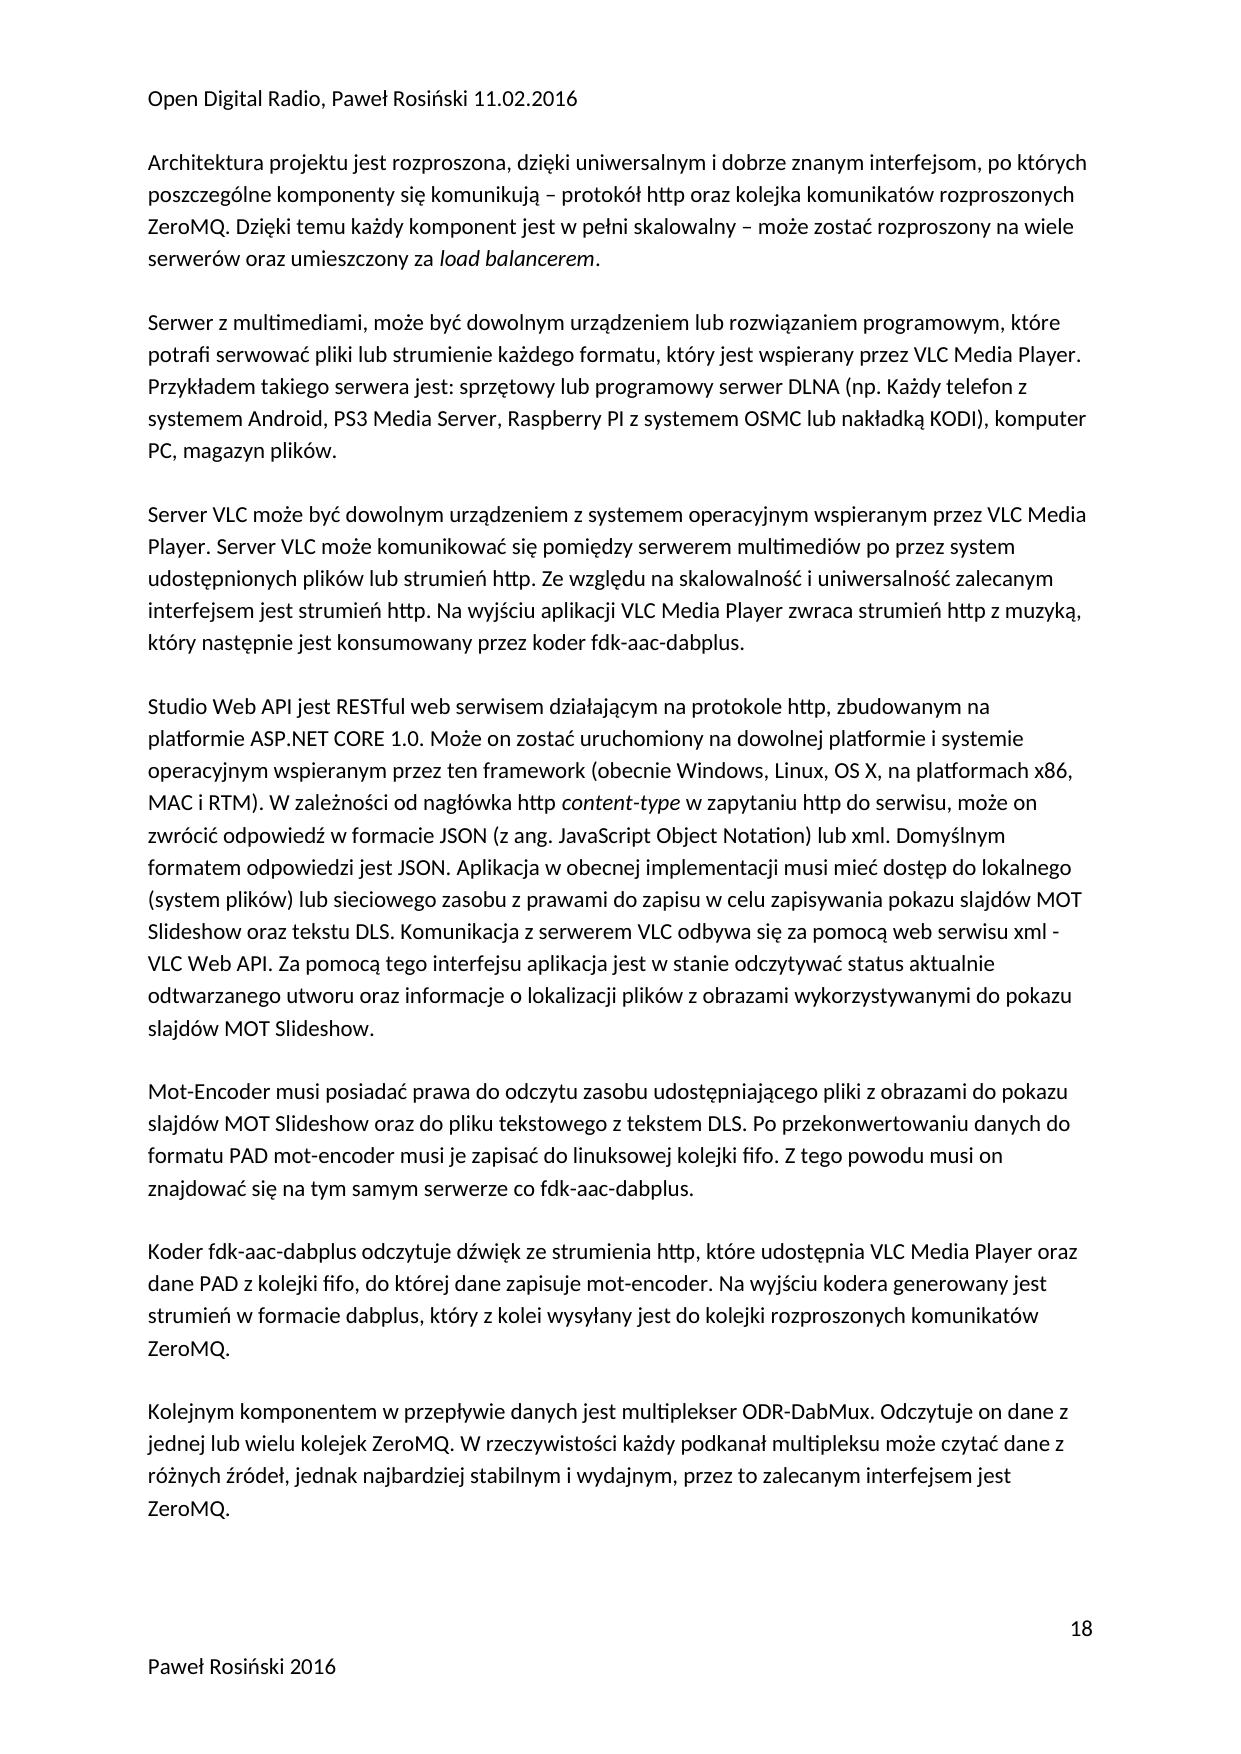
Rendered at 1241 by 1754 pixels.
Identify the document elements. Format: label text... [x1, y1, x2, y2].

text Architektura projektu jest rozproszona, dzięki uniwersalnym i dobrze znanym interfejsom, po których poszczególne komponenty się komunikują – protokół http oraz kolejka komunikatów rozproszonych ZeroMQ. Dzięki temu każdy komponent jest w pełni skalowalny – może zostać rozproszony na wiele serwerów oraz umieszczony za load balancerem. [148, 148, 1093, 272]
text Serwer z multimediami, może być dowolnym urządzeniem lub rozwiązaniem programowym, które potrafi serwować pliki lub strumienie każdego formatu, który jest wspierany przez VLC Media Player. Przykładem takiego serwera jest: sprzętowy lub programowy serwer DLNA (np. Każdy telefon z systemem Android, PS3 Media Server, Raspberry PI z systemem OSMC lub nakładką KODI), komputer PC, magazyn plików. [148, 308, 1093, 464]
text Mot-Encoder musi posiadać prawa do odczytu zasobu udostępniającego pliki z obrazami do pokazu slajdów MOT Slideshow oraz do pliku tekstowego z tekstem DLS. Po przekonwertowaniu danych do formatu PAD mot-encoder musi je zapisać do linuksowej kolejki fifo. Z tego powodu musi on znajdować się na tym samym serwerze co fdk-aac-dabplus. [148, 1077, 1093, 1202]
text Server VLC może być dowolnym urządzeniem z systemem operacyjnym wspieranym przez VLC Media Player. Server VLC może komunikować się pomiędzy serwerem multimediów po przez system udostępnionych plików lub strumień http. Ze względu na skalowalność i uniwersalność zalecanym interfejsem jest strumień http. Na wyjściu aplikacji VLC Media Player zwraca strumień http z muzyką, który następnie jest konsumowany przez koder fdk-aac-dabplus. [148, 500, 1093, 657]
text Koder fdk-aac-dabplus odczytuje dźwięk ze strumienia http, które udostępnia VLC Media Player oraz dane PAD z kolejki fifo, do której dane zapisuje mot-encoder. Na wyjściu kodera generowany jest strumień w formacie dabplus, który z kolei wysyłany jest do kolejki rozproszonych komunikatów ZeroMQ. [148, 1237, 1093, 1362]
text Kolejnym komponentem w przepływie danych jest multiplekser ODR-DabMux. Odczytuje on dane z jednej lub wielu kolejek ZeroMQ. W rzeczywistości każdy podkanał multipleksu może czytać dane z różnych źródeł, jednak najbardziej stabilnym i wydajnym, przez to zalecanym interfejsem jest ZeroMQ. [148, 1397, 1093, 1522]
text Studio Web API jest RESTful web serwisem działającym na protokole http, zbudowanym na platformie ASP.NET CORE 1.0. Może on zostać uruchomiony na dowolnej platformie i systemie operacyjnym wspieranym przez ten framework (obecnie Windows, Linux, OS X, na platformach x86, MAC i RTM). W zależności od nagłówka http content-type w zapytaniu http do serwisu, może on zwrócić odpowiedź w formacie JSON (z ang. JavaScript Object Notation) lub xml. Domyślnym formatem odpowiedzi jest JSON. Aplikacja w obecnej implementacji musi mieć dostęp do lokalnego (system plików) lub sieciowego zasobu z prawami do zapisu w celu zapisywania pokazu slajdów MOT Slideshow oraz tekstu DLS. Komunikacja z serwerem VLC odbywa się za pomocą web serwisu xml - VLC Web API. Za pomocą tego interfejsu aplikacja jest w stanie odczytywać status aktualnie odtwarzanego utworu oraz informacje o lokalizacji plików z obrazami wykorzystywanymi do pokazu slajdów MOT Slideshow. [148, 692, 1093, 1042]
